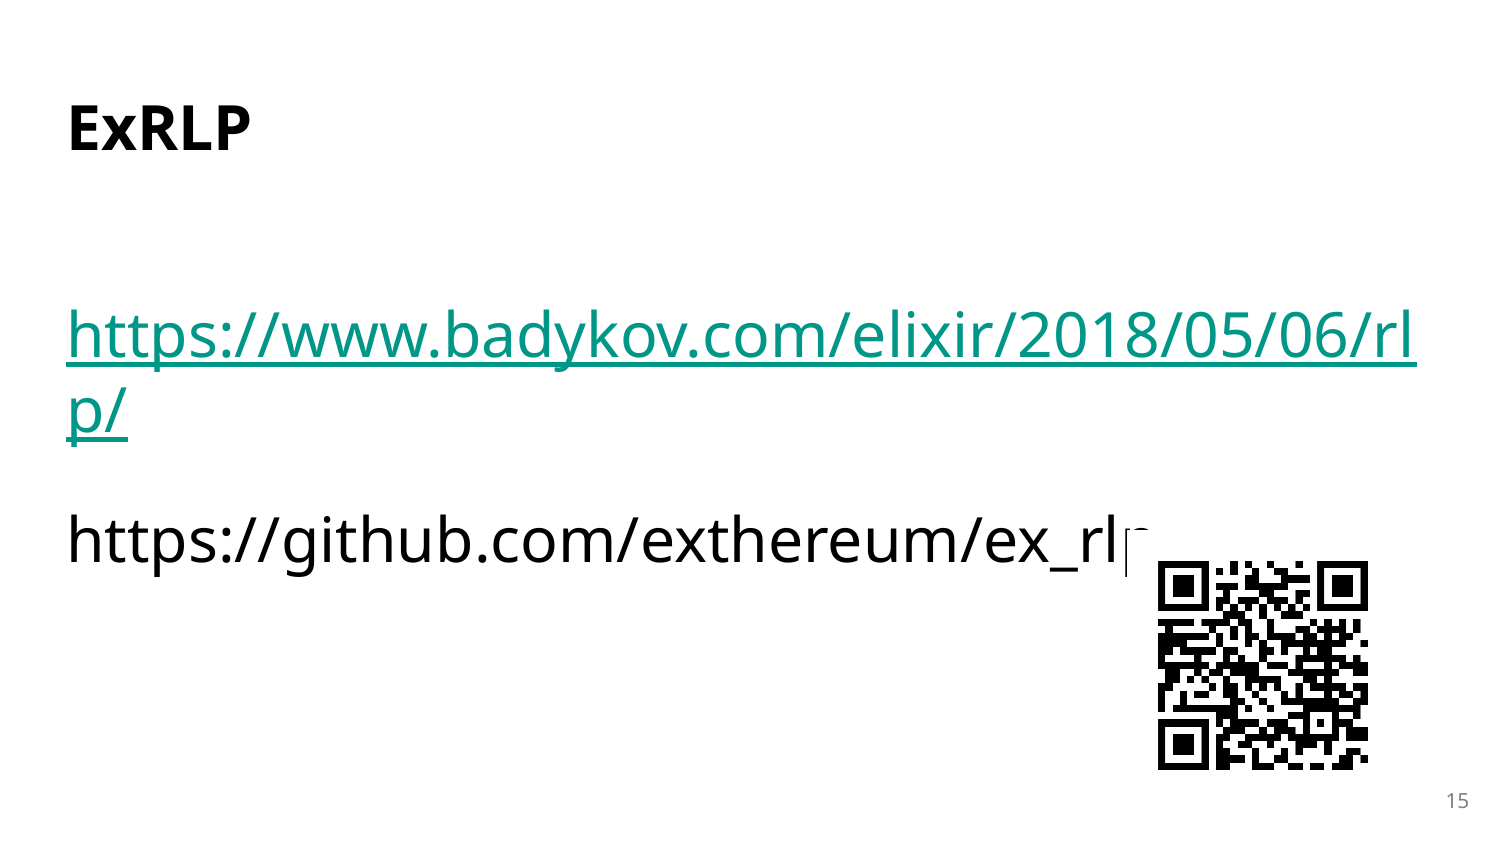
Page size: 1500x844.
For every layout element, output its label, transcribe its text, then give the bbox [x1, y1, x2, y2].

picture [1127, 530, 1398, 801]
list https://www.badykov.com/elixir/2018/05/06/rlp/ https://github.com/exthereum/ex_rlp [51, 189, 1449, 524]
title ExRLP [51, 72, 1449, 176]
slide_number [1394, 769, 1484, 834]
